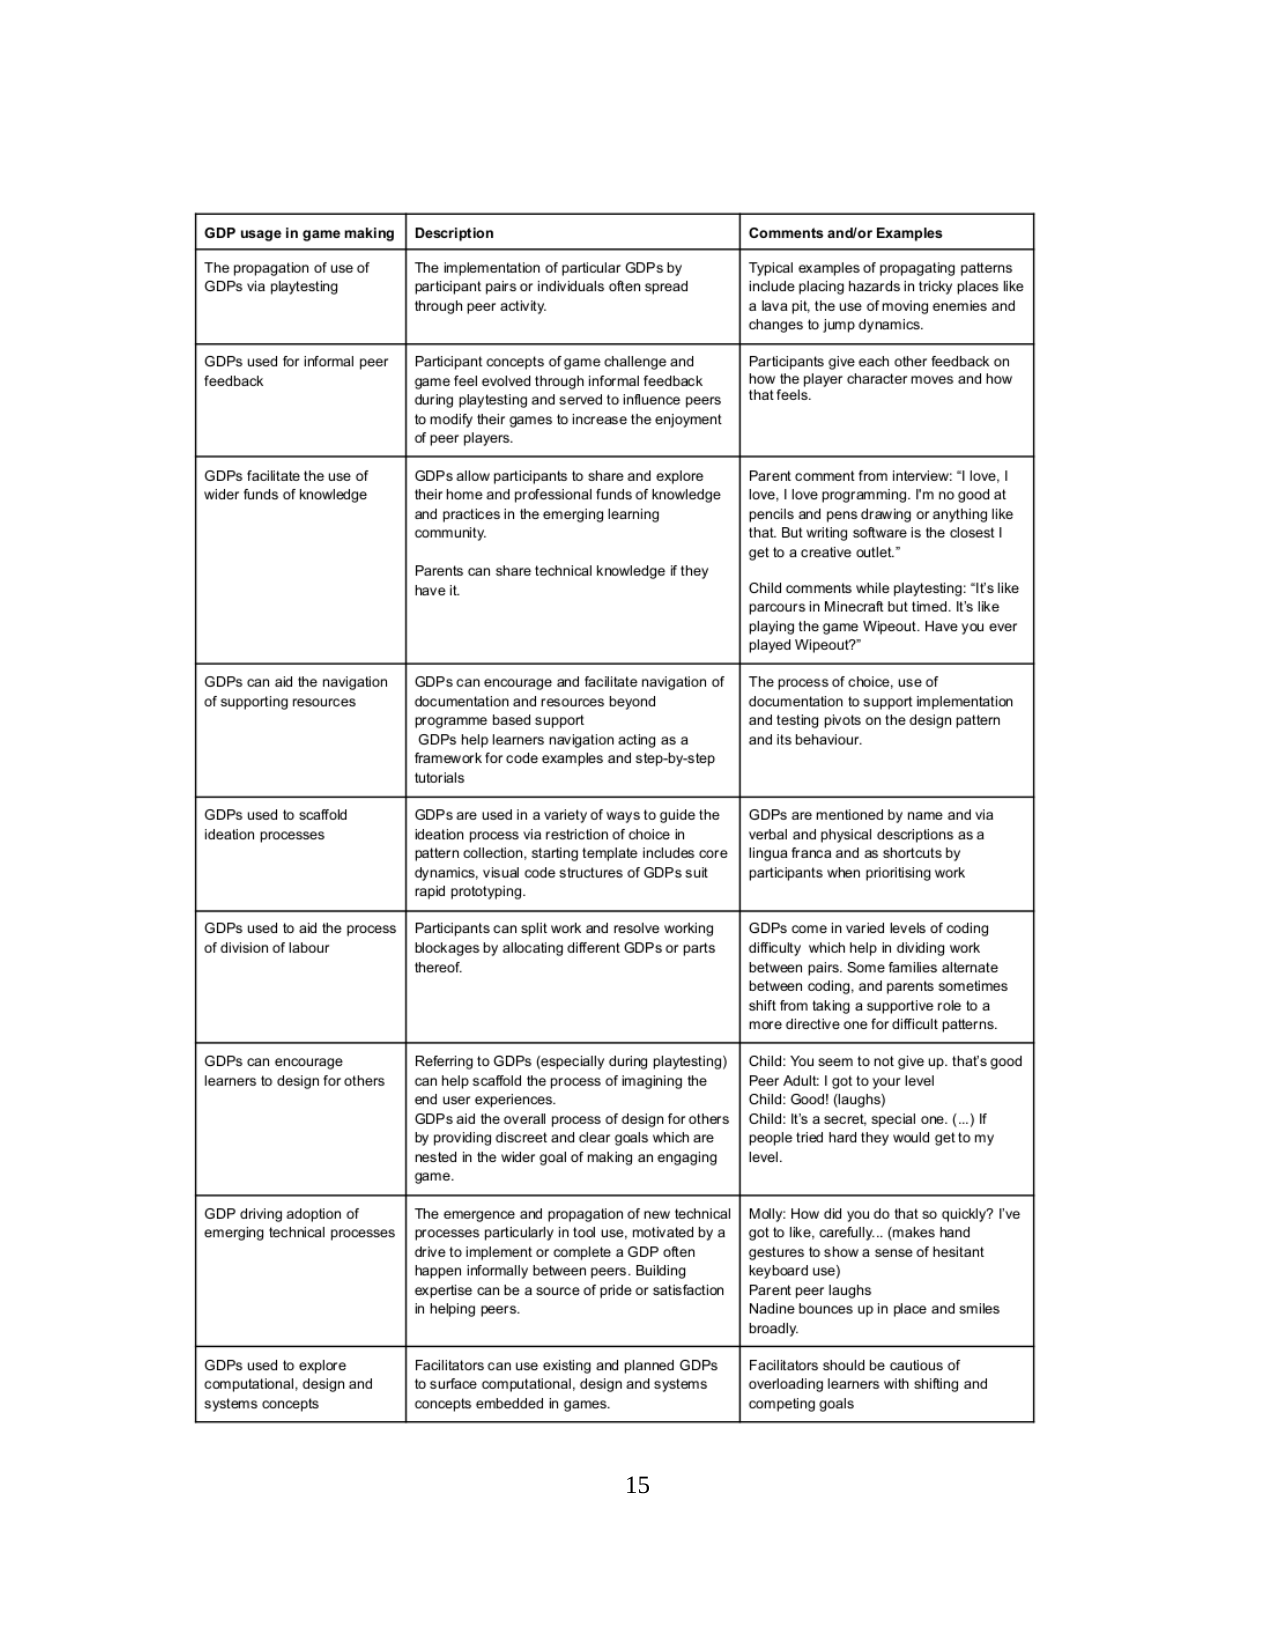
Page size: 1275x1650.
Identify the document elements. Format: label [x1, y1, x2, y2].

picture [150, 150, 1106, 1441]
